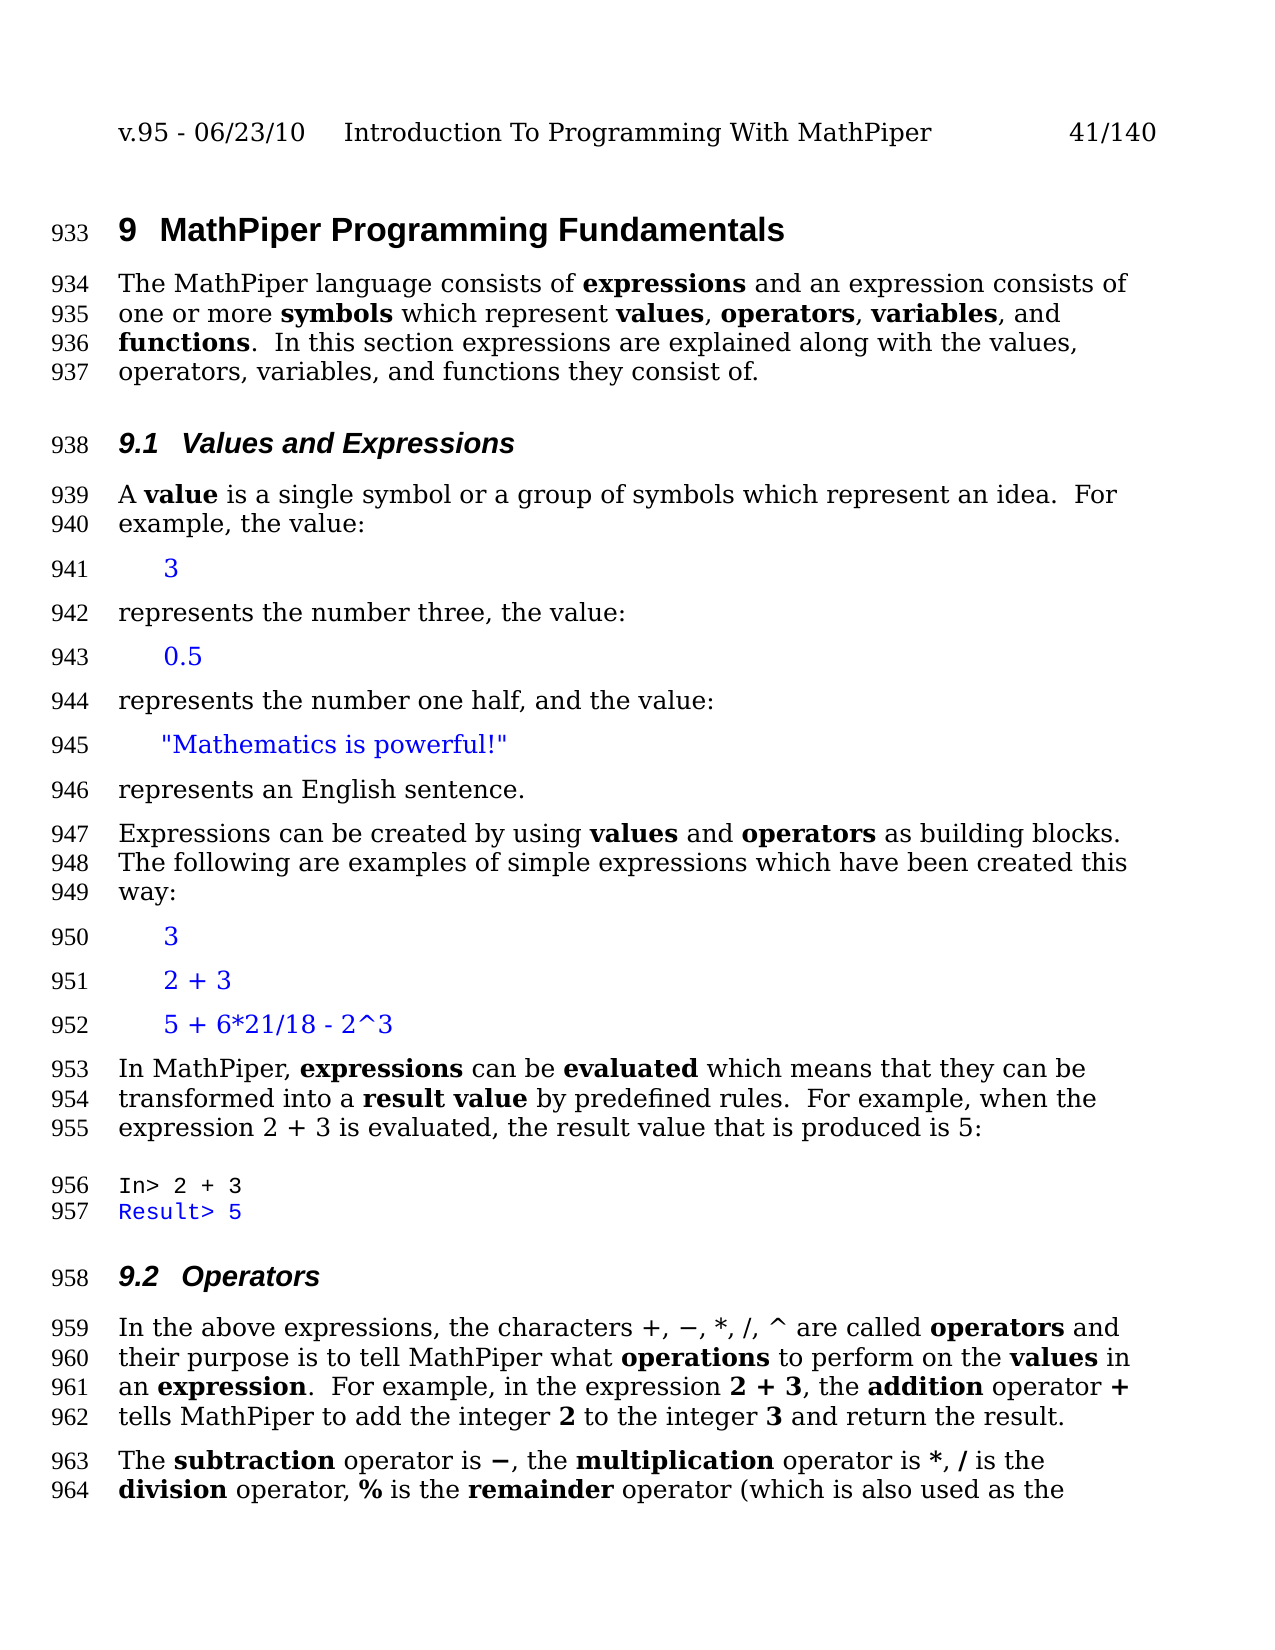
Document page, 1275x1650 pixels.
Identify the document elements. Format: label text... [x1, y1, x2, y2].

text Result> 5 [118, 1200, 1157, 1226]
subtitle Values and Expressions [118, 426, 1157, 459]
text represents an English sentence. [118, 775, 1157, 804]
text represents the number one half, and the value: [118, 686, 1157, 716]
subtitle MathPiper Programming Fundamentals [118, 210, 1157, 248]
text Expressions can be created by using values and operators as building blocks. The following are examples of simple expressions which have been created this way: [118, 819, 1157, 907]
text The MathPiper language consists of expressions and an expression consists of one or more symbols which represent values, operators, variables, and functions. In this section expressions are explained along with the values, operators, variables, and functions they consist of. [118, 269, 1157, 387]
text A value is a single symbol or a group of symbols which represent an idea. For example, the value: [118, 480, 1157, 539]
text 3 [163, 554, 1157, 583]
subtitle Operators [118, 1259, 1157, 1292]
text 5 + 6*21/18 - 2^3 [163, 1010, 1157, 1039]
text 2 + 3 [163, 966, 1157, 995]
text represents the number three, the value: [118, 598, 1157, 627]
text "Mathematics is powerful!" [161, 731, 1157, 760]
text 0.5 [163, 642, 1157, 671]
text In> 2 + 3 [118, 1174, 1157, 1200]
text In MathPiper, expressions can be evaluated which means that they can be transformed into a result value by predefined rules. For example, when the expression 2 + 3 is evaluated, the result value that is produced is 5: [118, 1054, 1157, 1142]
text 3 [163, 922, 1157, 951]
text In the above expressions, the characters +, −, *, /, ^ are called operators and their purpose is to tell MathPiper what operations to perform on the values in an expression. For example, in the expression 2 + 3, the addition operator + tells MathPiper to add the integer 2 to the integer 3 and return the result. [118, 1313, 1157, 1431]
text The subtraction operator is −, the multiplication operator is *, / is the division operator, % is the remainder operator (which is also used as the [118, 1446, 1157, 1505]
